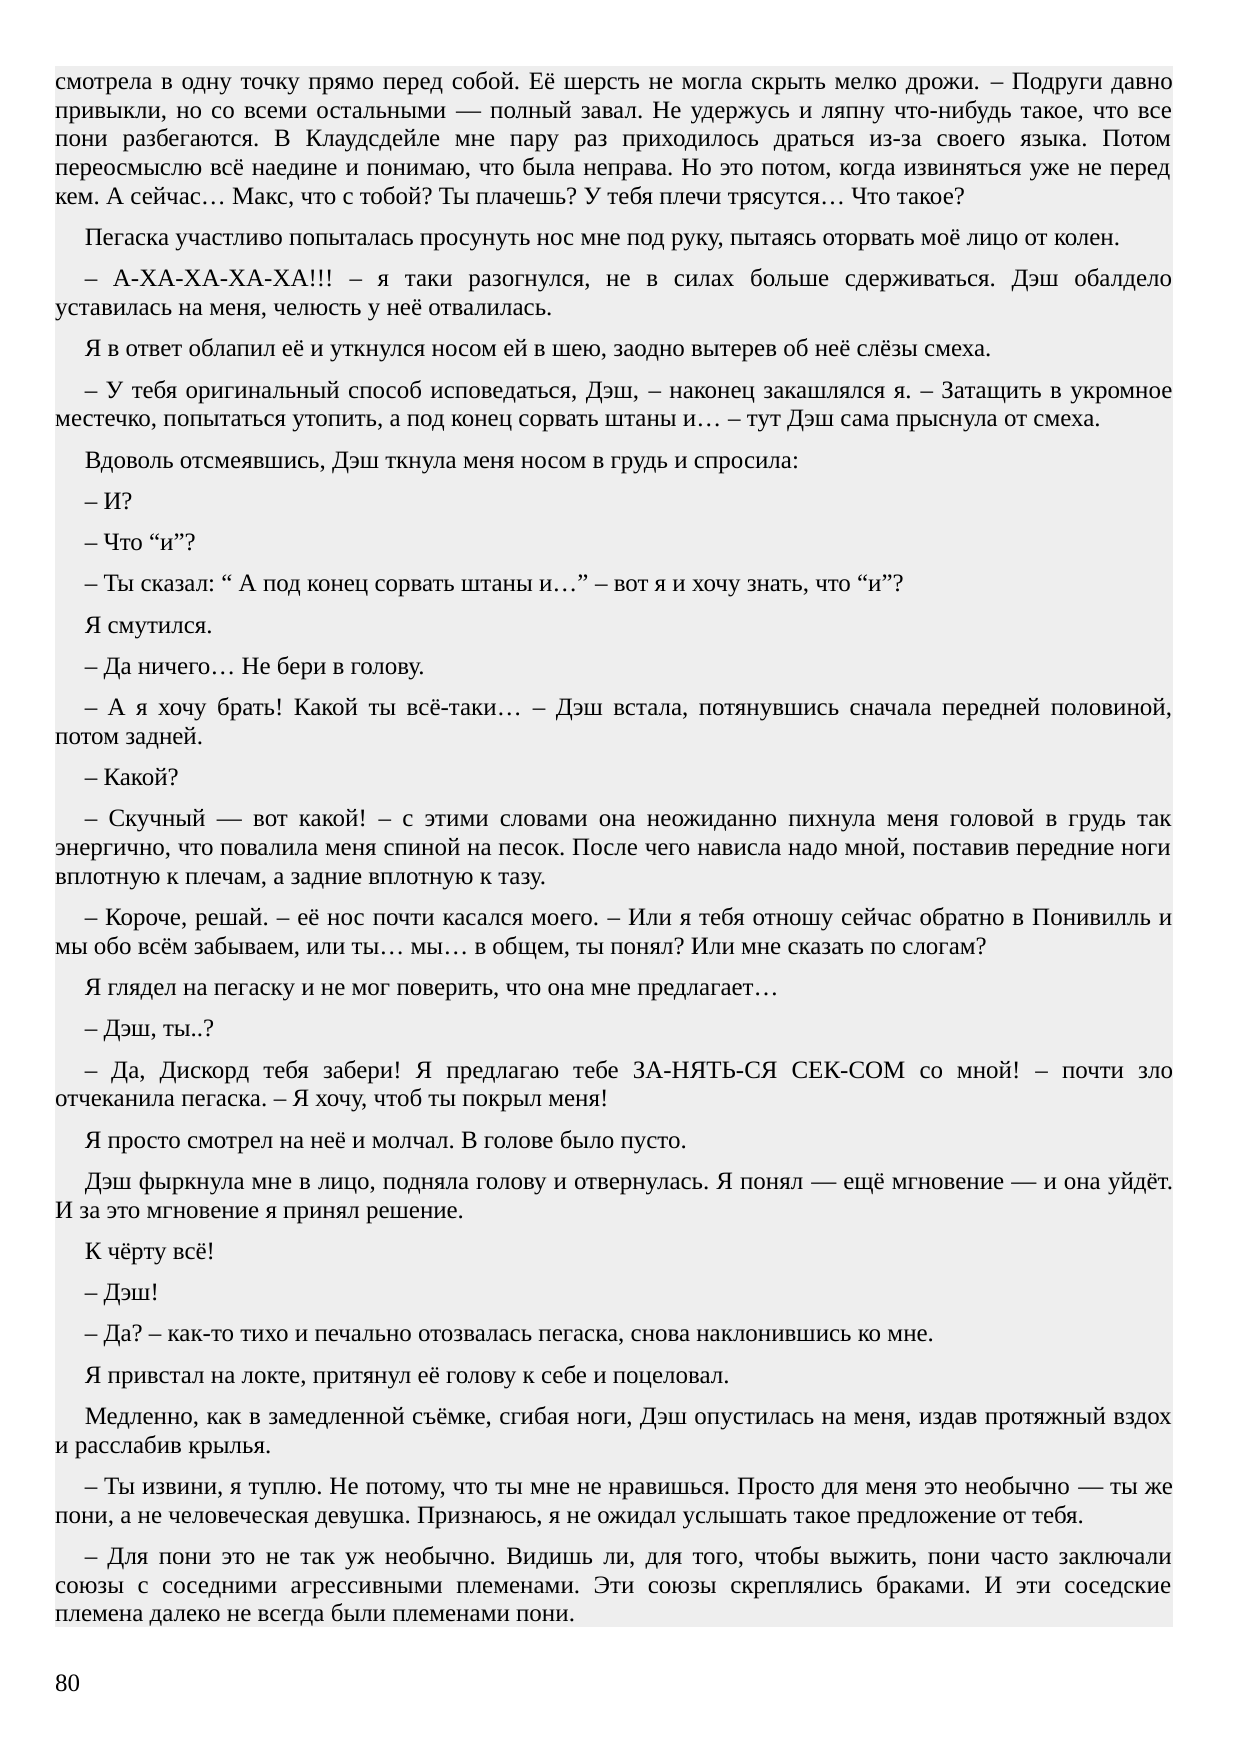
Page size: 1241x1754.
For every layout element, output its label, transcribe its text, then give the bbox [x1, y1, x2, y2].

text смотрела в одну точку прямо перед собой. Её шерсть не могла скрыть мелко дрожи. – Подруги давно привыкли, но со всеми остальными — полный завал. Не удержусь и ляпну что-нибудь такое, что все пони разбегаются. В Клаудсдейле мне пару раз приходилось драться из-за своего языка. Потом переосмыслю всё наедине и понимаю, что была неправа. Но это потом, когда извиняться уже не перед кем. А сейчас… Макс, что с тобой? Ты плачешь? У тебя плечи трясутся… Что такое? [55, 66, 1173, 210]
text – Короче, решай. – её нос почти касался моего. – Или я тебя отношу сейчас обратно в Понивилль и мы обо всём забываем, или ты… мы… в общем, ты понял? Или мне сказать по слогам? [55, 902, 1173, 960]
text – И? [55, 486, 1173, 515]
text Я глядел на пегаску и не мог поверить, что она мне предлагает… [55, 972, 1173, 1001]
text – А я хочу брать! Какой ты всё-таки… – Дэш встала, потянувшись сначала передней половиной, потом задней. [55, 692, 1173, 750]
text Я просто смотрел на неё и молчал. В голове было пусто. [55, 1125, 1173, 1153]
text – Что “и”? [55, 527, 1173, 556]
text Дэш фыркнула мне в лицо, подняла голову и отвернулась. Я понял — ещё мгновение — и она уйдёт. И за это мгновение я принял решение. [55, 1166, 1173, 1223]
text Медленно, как в замедленной съёмке, сгибая ноги, Дэш опустилась на меня, издав протяжный вздох и расслабив крылья. [55, 1401, 1173, 1458]
text – Ты извини, я туплю. Не потому, что ты мне не нравишься. Просто для меня это необычно — ты же пони, а не человеческая девушка. Признаюсь, я не ожидал услышать такое предложение от тебя. [55, 1471, 1173, 1528]
text К чёрту всё! [55, 1236, 1173, 1265]
text – Да? – как-то тихо и печально отозвалась пегаска, снова наклонившись ко мне. [55, 1318, 1173, 1347]
text – Да ничего… Не бери в голову. [55, 651, 1173, 680]
text – Ты сказал: “ А под конец сорвать штаны и…” – вот я и хочу знать, что “и”? [55, 568, 1173, 597]
text – А-ХА-ХА-ХА-ХА!!! – я таки разогнулся, не в силах больше сдерживаться. Дэш обалдело уставилась на меня, челюсть у неё отвалилась. [55, 263, 1173, 321]
text – Дэш! [55, 1277, 1173, 1306]
text – Для пони это не так уж необычно. Видишь ли, для того, чтобы выжить, пони часто заключали союзы с соседними агрессивными племенами. Эти союзы скреплялись браками. И эти соседские племена далеко не всегда были племенами пони. [55, 1541, 1173, 1627]
text Пегаска участливо попыталась просунуть нос мне под руку, пытаясь оторвать моё лицо от колен. [55, 222, 1173, 251]
text Я смутился. [55, 610, 1173, 638]
text – Да, Дискорд тебя забери! Я предлагаю тебе ЗА-НЯТЬ-СЯ СЕК-СОМ со мной! – почти зло отчеканила пегаска. – Я хочу, чтоб ты покрыл меня! [55, 1055, 1173, 1112]
text – Какой? [55, 762, 1173, 791]
text Я в ответ облапил её и уткнулся носом ей в шею, заодно вытерев об неё слёзы смеха. [55, 333, 1173, 362]
text Я привстал на локте, притянул её голову к себе и поцеловал. [55, 1360, 1173, 1388]
text – У тебя оригинальный способ исповедаться, Дэш, – наконец закашлялся я. – Затащить в укромное местечко, попытаться утопить, а под конец сорвать штаны и… – тут Дэш сама прыснула от смеха. [55, 375, 1173, 432]
text – Скучный — вот какой! – с этими словами она неожиданно пихнула меня головой в грудь так энергично, что повалила меня спиной на песок. После чего нависла надо мной, поставив передние ноги вплотную к плечам, а задние вплотную к тазу. [55, 803, 1173, 890]
text – Дэш, ты..? [55, 1013, 1173, 1042]
text Вдоволь отсмеявшись, Дэш ткнула меня носом в грудь и спросила: [55, 445, 1173, 473]
